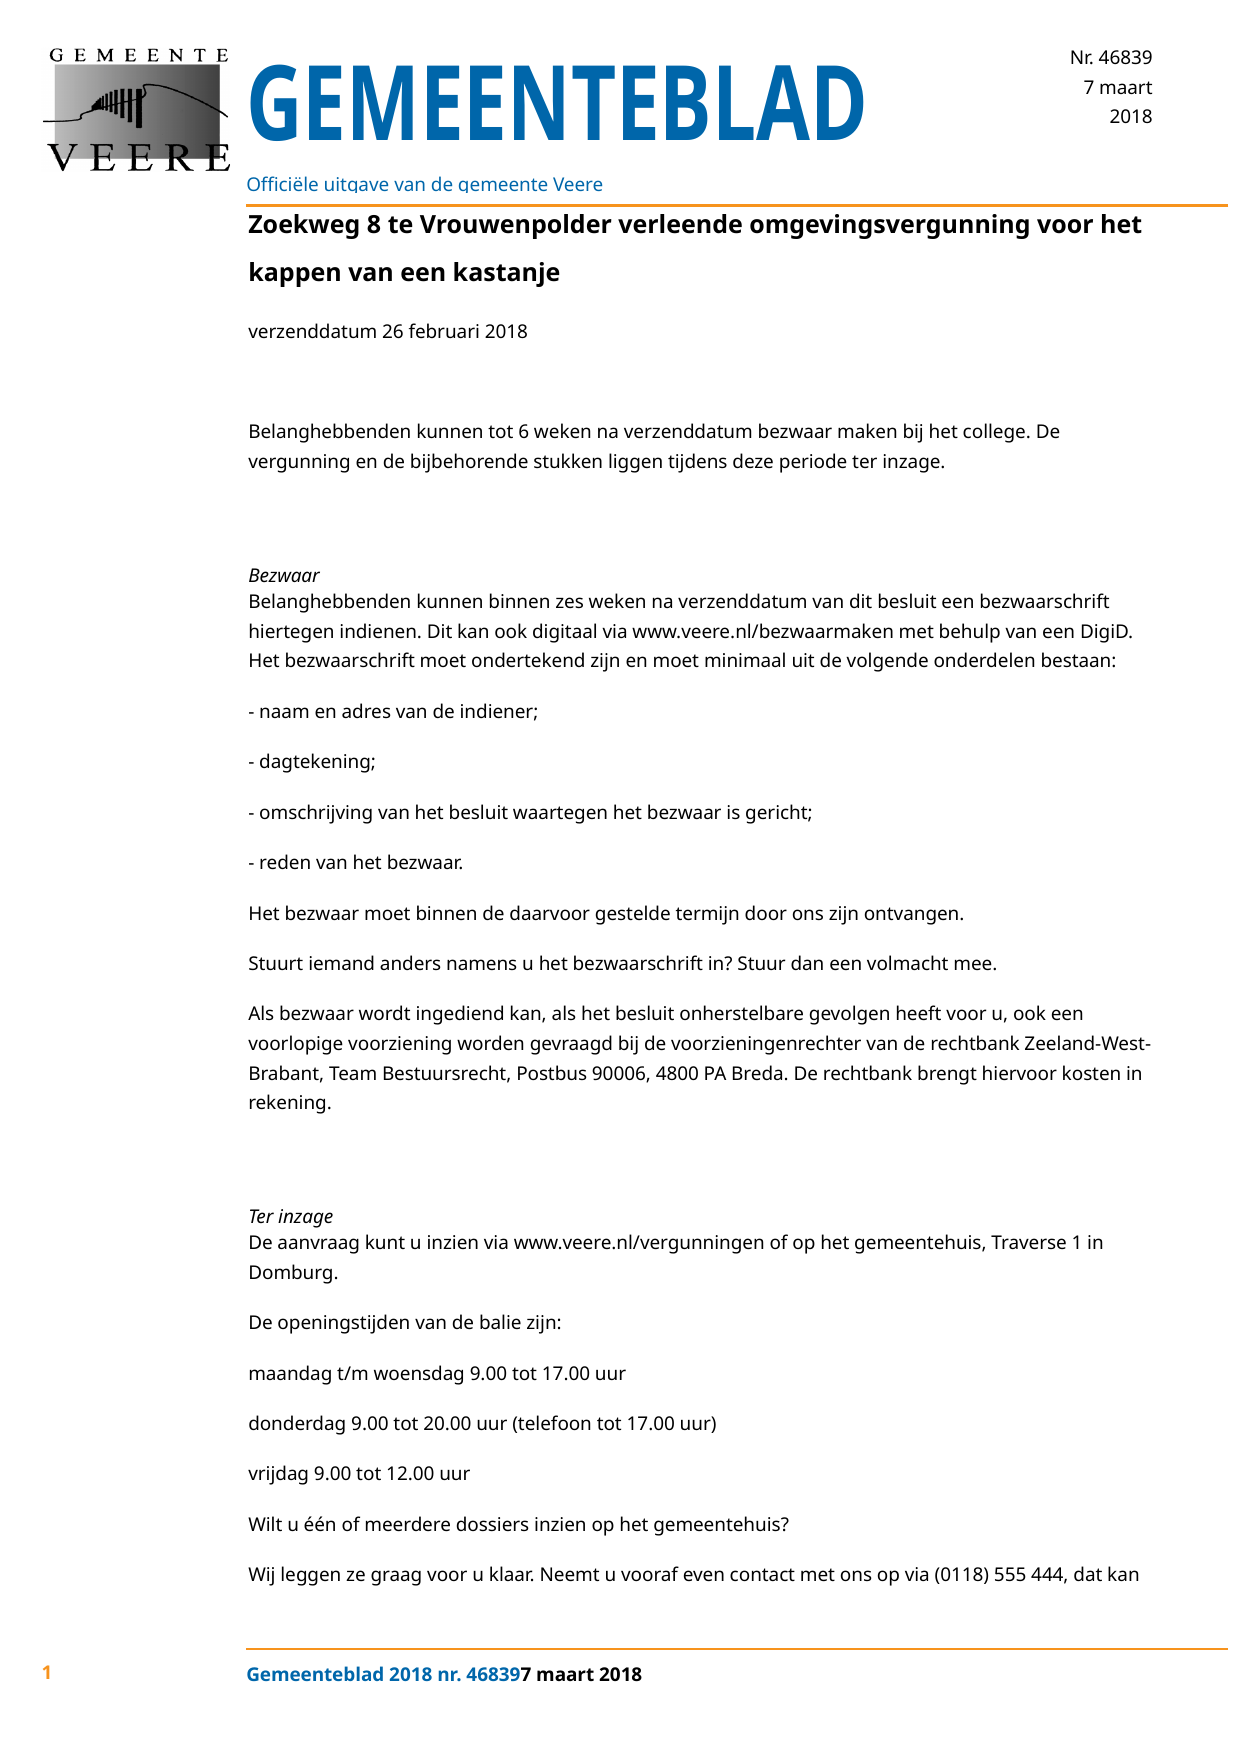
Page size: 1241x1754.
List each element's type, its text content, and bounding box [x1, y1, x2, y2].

text donderdag 9.00 tot 20.00 uur (telefoon tot 17.00 uur) [248, 1410, 1152, 1436]
text - omschrijving van het besluit waartegen het bezwaar is gericht; [248, 799, 1152, 824]
text - reden van het bezwaar. [248, 849, 1152, 875]
text De aanvraag kunt u inzien via www.veere.nl/vergunningen of op het gemeentehuis, Traverse 1 in Domburg. [248, 1229, 1152, 1285]
picture [41, 47, 231, 172]
text Bezwaar [248, 563, 1152, 588]
text Belanghebbenden kunnen tot 6 weken na verzenddatum bezwaar maken bij het college. De vergunning en de bijbehorende stukken liggen tijdens deze periode ter inzage. [248, 419, 1152, 474]
text Als bezwaar wordt ingediend kan, als het besluit onherstelbare gevolgen heeft voor u, ook een voorlopige voorziening worden gevraagd bij de voorzieningenrechter van de rechtbank Zeeland-West-Brabant, Team Bestuursrecht, Postbus 90006, 4800 PA Breda. De rechtbank brengt hiervoor kosten in rekening. [248, 1001, 1152, 1115]
text - naam en adres van de indiener; [248, 698, 1152, 724]
text Stuurt iemand anders namens u het bezwaarschrift in? Stuur dan een volmacht mee. [248, 950, 1152, 976]
text Wij leggen ze graag voor u klaar. Neemt u vooraf even contact met ons op via (0118) 555 444, dat kan [248, 1561, 1152, 1587]
text Het bezwaar moet binnen de daarvoor gestelde termijn door ons zijn ontvangen. [248, 900, 1152, 925]
text - dagtekening; [248, 748, 1152, 774]
text Ter inzage [248, 1204, 1152, 1229]
text maandag t/m woensdag 9.00 tot 17.00 uur [248, 1360, 1152, 1386]
text verzenddatum 26 februari 2018 [248, 318, 1152, 344]
text Belanghebbenden kunnen binnen zes weken na verzenddatum van dit besluit een bezwaarschrift hiertegen indienen. Dit kan ook digitaal via www.veere.nl/bezwaarmaken met behulp van een DigiD. Het bezwaarschrift moet ondertekend zijn en moet minimaal uit de volgende onderdelen bestaan: [248, 588, 1152, 673]
text Zoekweg 8 te Vrouwenpolder verleende omgevingsvergunning voor het kappen van een kastanje [248, 207, 1152, 288]
text vrijdag 9.00 tot 12.00 uur [248, 1461, 1152, 1486]
text De openingstijden van de balie zijn: [248, 1309, 1152, 1335]
text Wilt u één of meerdere dossiers inzien op het gemeentehuis? [248, 1511, 1152, 1537]
